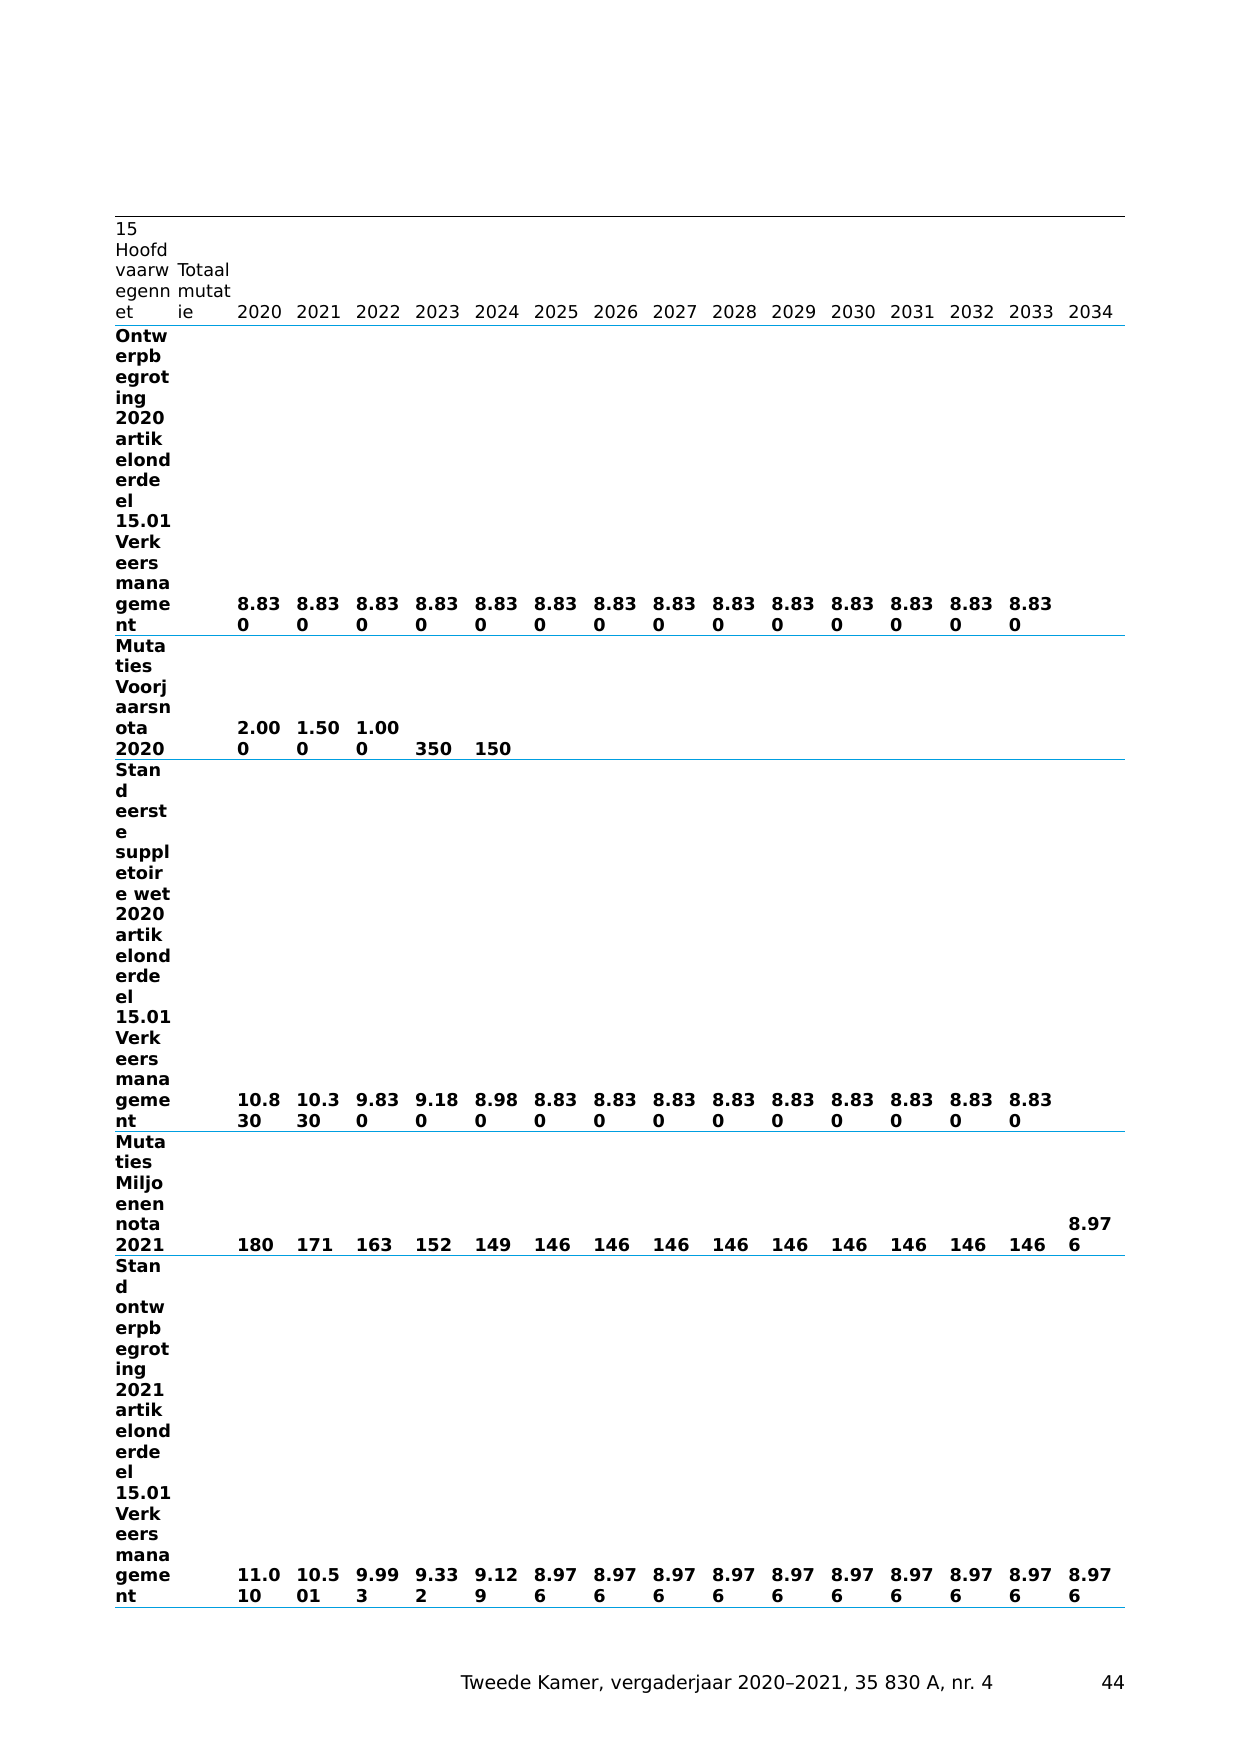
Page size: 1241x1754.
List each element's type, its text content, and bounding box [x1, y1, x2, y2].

table_cell 8.830 [293, 326, 353, 635]
table_cell 146 [768, 1132, 828, 1255]
table_cell 9.180 [412, 760, 471, 1131]
table_cell 350 [412, 636, 471, 759]
table_cell 9.129 [471, 1256, 531, 1607]
table_cell 8.830 [1006, 760, 1065, 1131]
table_cell 2032 [946, 217, 1006, 325]
table_cell [590, 636, 649, 759]
table_cell 8.830 [946, 326, 1006, 635]
table_cell 8.830 [768, 326, 828, 635]
table_cell 8.976 [828, 1256, 887, 1607]
table_cell 2034 [1065, 217, 1125, 325]
table_cell [175, 636, 234, 759]
table_cell 8.830 [650, 326, 709, 635]
table_cell 8.830 [709, 760, 768, 1131]
table_cell 146 [946, 1132, 1006, 1255]
table_cell 8.830 [768, 760, 828, 1131]
table_cell 8.830 [531, 760, 590, 1131]
table_cell 2030 [828, 217, 887, 325]
table_cell 146 [1006, 1132, 1065, 1255]
table_cell 2026 [590, 217, 649, 325]
table_cell 171 [293, 1132, 353, 1255]
table_cell 146 [531, 1132, 590, 1255]
table_cell 8.976 [946, 1256, 1006, 1607]
table_cell 2028 [709, 217, 768, 325]
table_cell 8.976 [887, 1256, 946, 1607]
table_cell Stand ontwerpbegroting 2021 artikelonderdeel 15.01 Verkeersmanagement [115, 1256, 174, 1607]
table_cell 11.010 [234, 1256, 293, 1607]
table_cell Ontwerpbegroting 2020 artikelonderdeel 15.01 Verkeersmanagement [115, 326, 174, 635]
table_cell 8.830 [471, 326, 531, 635]
table_cell 180 [234, 1132, 293, 1255]
table_cell [175, 760, 234, 1131]
table_cell 8.830 [709, 326, 768, 635]
table_cell 15 Hoofdvaarwegennet [115, 217, 174, 325]
table_cell 8.830 [828, 760, 887, 1131]
table_cell 10.830 [234, 760, 293, 1131]
table_cell 8.976 [531, 1256, 590, 1607]
table_cell 2024 [471, 217, 531, 325]
table_cell [175, 1132, 234, 1255]
table_cell 8.976 [1006, 1256, 1065, 1607]
table_cell 9.993 [353, 1256, 412, 1607]
table_cell 9.830 [353, 760, 412, 1131]
table_cell 8.830 [531, 326, 590, 635]
table_cell [1065, 326, 1125, 635]
table_cell [531, 636, 590, 759]
table_cell [1065, 636, 1125, 759]
table_cell Mutaties Voorjaarsnota 2020 [115, 636, 174, 759]
table_cell 146 [828, 1132, 887, 1255]
table_cell 8.830 [412, 326, 471, 635]
table_cell Mutaties Miljoenennota 2021 [115, 1132, 174, 1255]
table_cell 8.830 [353, 326, 412, 635]
table_cell 8.976 [590, 1256, 649, 1607]
table_cell 2027 [650, 217, 709, 325]
table_cell 2029 [768, 217, 828, 325]
table_cell [650, 636, 709, 759]
table_cell 2023 [412, 217, 471, 325]
table_cell 8.830 [946, 760, 1006, 1131]
table_header Tabel 4 Artikel 15 Hoofdvaarwegennet [115, 191, 1125, 216]
table_cell [1006, 636, 1065, 759]
table_cell 8.830 [590, 760, 649, 1131]
table_cell Stand eerste suppletoire wet 2020 artikelonderdeel 15.01 Verkeersmanagement [115, 760, 174, 1131]
table_cell 152 [412, 1132, 471, 1255]
table_cell 8.830 [590, 326, 649, 635]
table_cell 8.976 [1065, 1132, 1125, 1255]
table_cell 2020 [234, 217, 293, 325]
table_cell 2.000 [234, 636, 293, 759]
table_cell [1065, 760, 1125, 1131]
table_cell 163 [353, 1132, 412, 1255]
table_cell 8.830 [887, 760, 946, 1131]
table_cell [175, 326, 234, 635]
table_cell [709, 636, 768, 759]
table_cell 1.500 [293, 636, 353, 759]
table_cell 8.980 [471, 760, 531, 1131]
table_cell [887, 636, 946, 759]
table_cell 2033 [1006, 217, 1065, 325]
table_cell 8.976 [709, 1256, 768, 1607]
table_cell 2025 [531, 217, 590, 325]
table_cell [768, 636, 828, 759]
table_cell 8.830 [828, 326, 887, 635]
table_cell 8.830 [234, 326, 293, 635]
table_cell [828, 636, 887, 759]
table_cell 10.501 [293, 1256, 353, 1607]
table_cell 2021 [293, 217, 353, 325]
table_cell 149 [471, 1132, 531, 1255]
table_cell 150 [471, 636, 531, 759]
table_cell 9.332 [412, 1256, 471, 1607]
table_cell 146 [650, 1132, 709, 1255]
table_cell 2031 [887, 217, 946, 325]
table_cell 146 [590, 1132, 649, 1255]
table_cell 146 [709, 1132, 768, 1255]
table_cell 8.976 [1065, 1256, 1125, 1607]
table_cell 10.330 [293, 760, 353, 1131]
table_cell 8.830 [1006, 326, 1065, 635]
table_cell 1.000 [353, 636, 412, 759]
table_cell 8.830 [650, 760, 709, 1131]
table_cell 8.976 [650, 1256, 709, 1607]
table_cell 146 [887, 1132, 946, 1255]
table_cell [175, 1256, 234, 1607]
table_cell 2022 [353, 217, 412, 325]
table_cell Totaal mutatie [175, 217, 234, 325]
table_cell 8.830 [887, 326, 946, 635]
table_cell 8.976 [768, 1256, 828, 1607]
table_cell [946, 636, 1006, 759]
